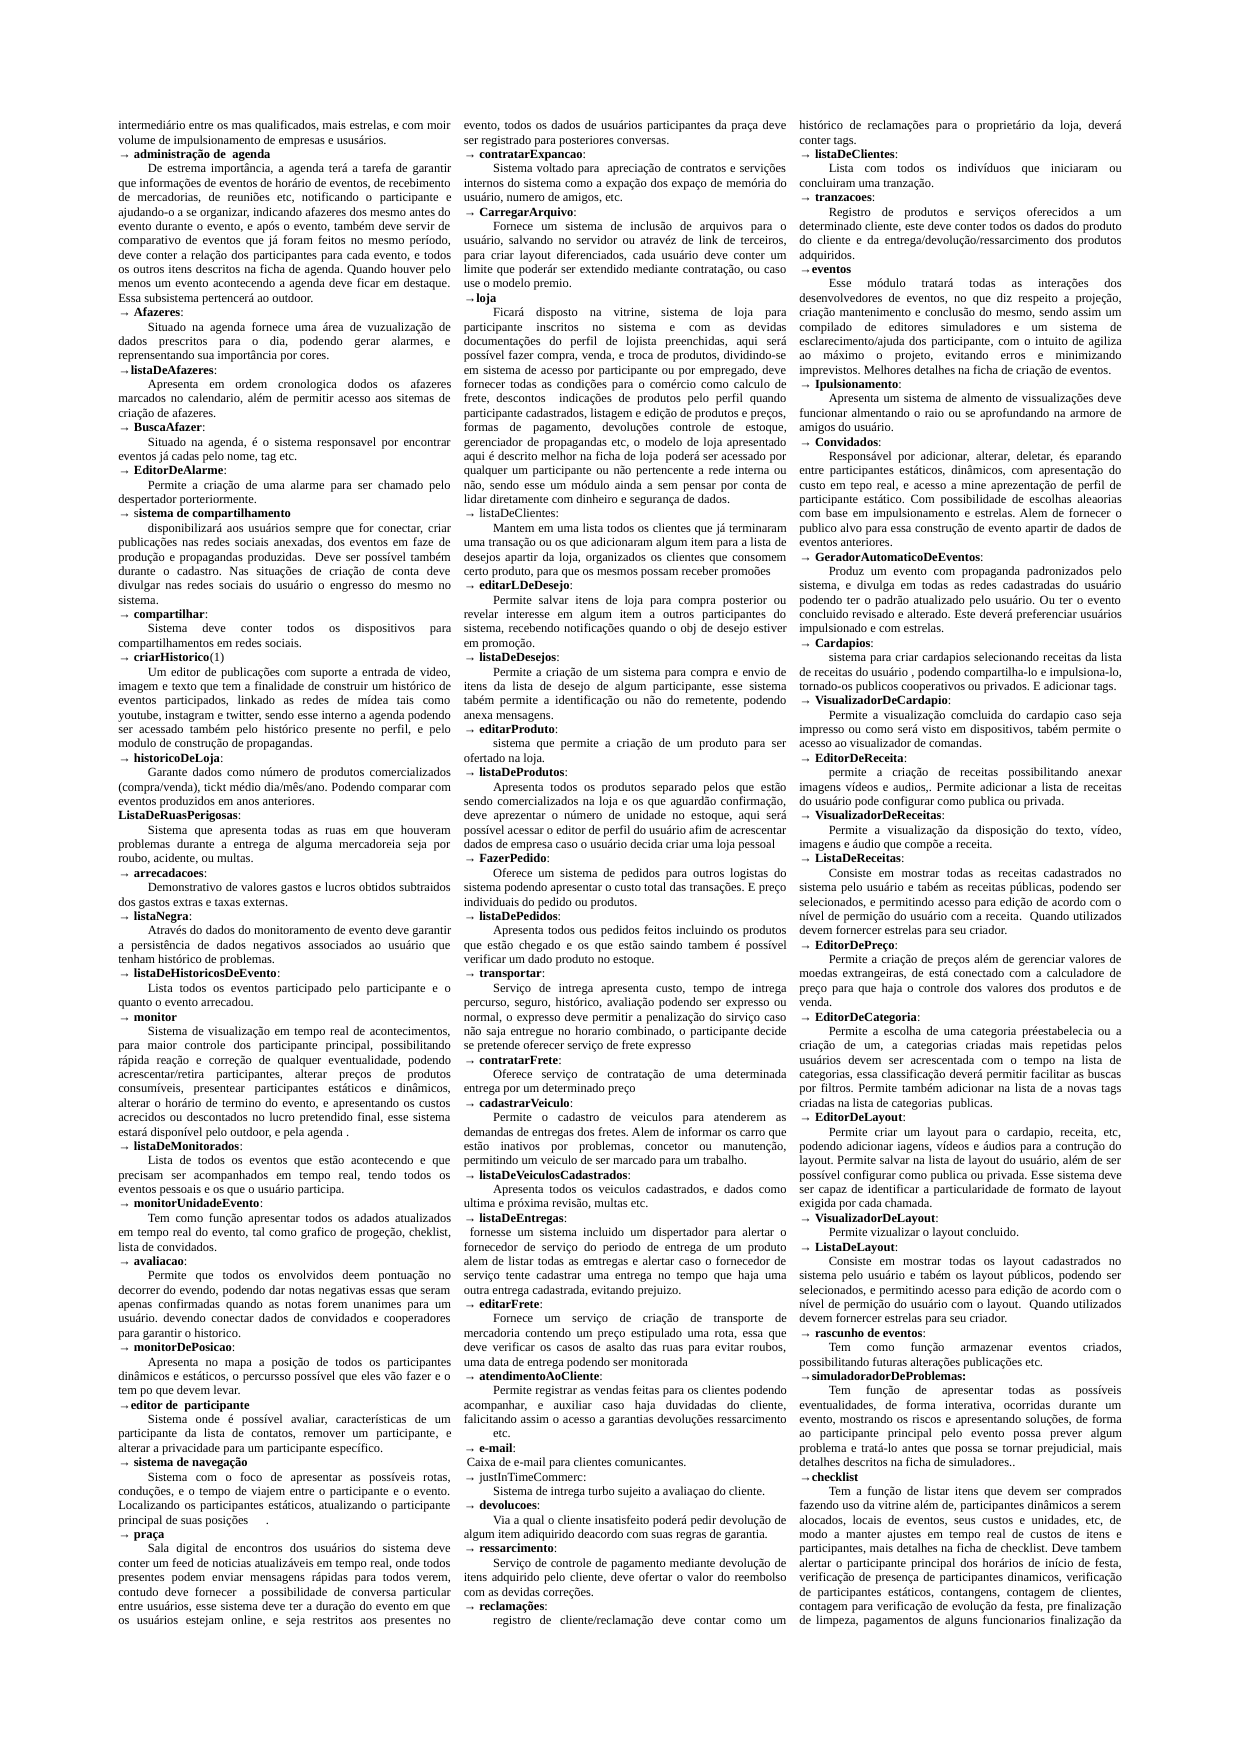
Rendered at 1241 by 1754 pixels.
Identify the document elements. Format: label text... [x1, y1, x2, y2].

text Fornece um sistema de inclusão de arquivos para o usuário, salvando no servidor ou atravéz de link de terceiros, para criar layout diferenciados, cada usuário deve conter um limite que poderár ser extendido mediante contratação, ou caso use o modelo premio. [463, 219, 787, 291]
text Mantem em uma lista todos os clientes que já terminaram uma transação ou os que adicionaram algum item para a lista de desejos apartir da loja, organizados os clientes que consomem certo produto, para que os mesmos possam receber promoões [463, 521, 787, 578]
text Sistema onde é possível avaliar, características de um participante da lista de contatos, remover um participante, e alterar a privacidade para um participante específico. [118, 1412, 451, 1455]
text Permite vizualizar o layout concluido. [799, 1225, 1122, 1239]
text →checklist [799, 1469, 1122, 1484]
text → listaDeHistoricosDeEvento: [118, 966, 451, 981]
text Sistema voltado para apreciação de contratos e servições internos do sistema como a expação dos expaço de memória do usuário, numero de amigos, etc. [463, 161, 787, 204]
text → e-mail: [463, 1441, 787, 1455]
text Esse módulo tratará todas as interações dos desenvolvedores de eventos, no que diz respeito a projeção, criação mantenimento e conclusão do mesmo, sendo assim um compilado de editores simuladores e um sistema de esclarecimento/ajuda dos participante, com o intuito de agiliza ao máximo o projeto, evitando erros e minimizando imprevistos. Melhores detalhes na ficha de criação de eventos. [799, 276, 1122, 377]
text → EditorDeReceita: [799, 751, 1122, 765]
text → VisualizadorDeReceitas: [799, 808, 1122, 822]
text → Cardapios: [799, 636, 1122, 650]
text Consiste em mostrar todas os layout cadastrados no sistema pelo usuário e tabém os layout públicos, podendo ser selecionados, e permitindo acesso para edição de acordo com o nível de permição do usuário com o layout. Quando utilizados devem fornercer estrelas para seu criador. [799, 1254, 1122, 1326]
text Apresenta em ordem cronologica dodos os afazeres marcados no calendario, além de permitir acesso aos sitemas de criação de afazeres. [118, 377, 451, 420]
text → editarProduto: [463, 722, 787, 736]
text Permite o cadastro de veiculos para atenderem as demandas de entregas dos fretes. Alem de informar os carro que estão inativos por problemas, concetor ou manutenção, permitindo um veiculo de ser marcado para um trabalho. [463, 1110, 787, 1167]
text → listaDeDesejos: [463, 650, 787, 664]
text Responsável por adicionar, alterar, deletar, és eparando entre participantes estáticos, dinâmicos, com apresentação do custo em tepo real, e acesso a mine aprezentação de perfil de participante estático. Com possibilidade de escolhas aleaorias com base em impulsionamento e estrelas. Alem de fornecer o publico alvo para essa construção de evento apartir de dados de eventos anteriores. [799, 449, 1122, 549]
text → listaNegra: [118, 909, 451, 923]
text → Ipulsionamento: [799, 377, 1122, 391]
text → editarLDeDesejo: [463, 578, 787, 592]
text → listaDePedidos: [463, 909, 787, 923]
text Ficará disposto na vitrine, sistema de loja para participante inscritos no sistema e com as devidas documentações do perfil de lojista preenchidas, aqui será possível fazer compra, venda, e troca de produtos, dividindo-se em sistema de acesso por participante ou por empregado, deve fornecer todas as condições para o comércio como calculo de frete, descontos indicações de produtos pelo perfil quando participante cadastrados, listagem e edição de produtos e preços, formas de pagamento, devoluções controle de estoque, gerenciador de propagandas etc, o modelo de loja apresentado aqui é descrito melhor na ficha de loja poderá ser acessado por qualquer um participante ou não pertencente a rede interna ou não, sendo esse um módulo ainda a sem pensar por conta de lidar diretamente com dinheiro e segurança de dados. [463, 305, 787, 506]
text → listaDeMonitorados: [118, 1139, 451, 1153]
text →listaDeAfazeres: [118, 362, 451, 377]
text Produz um evento com propaganda padronizados pelo sistema, e divulga em todas as redes cadastradas do usuário podendo ter o padrão atualizado pelo usuário. Ou ter o evento concluido revisado e alterado. Este deverá preferenciar usuários impulsionado e com estrelas. [799, 564, 1122, 636]
text Apresenta todos ous pedidos feitos incluindo os produtos que estão chegado e os que estão saindo tambem é possível verificar um dado produto no estoque. [463, 923, 787, 966]
text Sistema que apresenta todas as ruas em que houveram problemas durante a entrega de alguma mercadoreia seja por roubo, acidente, ou multas. [118, 822, 451, 866]
text → cadastrarVeiculo: [463, 1096, 787, 1110]
text → sistema de compartilhamento [118, 506, 451, 521]
text Caixa de e-mail para clientes comunicantes. [463, 1455, 787, 1469]
text → VisualizadorDeLayout: [799, 1211, 1122, 1225]
text Oferece um sistema de pedidos para outros logistas do sistema podendo apresentar o custo total das transações. E preço individuais do pedido ou produtos. [463, 866, 787, 909]
text De estrema importância, a agenda terá a tarefa de garantir que informações de eventos de horário de eventos, de recebimento de mercadorias, de reuniões etc, notificando o participante e ajudando-o a se organizar, indicando afazeres dos mesmo antes do evento durante o evento, e após o evento, também deve servir de comparativo de eventos que já foram feitos no mesmo período, deve conter a relação dos participantes para cada evento, e todos os outros itens descritos na ficha de agenda. Quando houver pelo menos um evento acontecendo a agenda deve ficar em destaque. Essa subsistema pertencerá ao outdoor. [118, 161, 451, 305]
text Apresenta um sistema de almento de vissualizações deve funcionar almentando o raio ou se aprofundando na armore de amigos do usuário. [799, 391, 1122, 434]
text → reclamações: [463, 1599, 787, 1613]
text → ListaDeLayout: [799, 1239, 1122, 1254]
text Garante dados como número de produtos comercializados (compra/venda), tickt médio dia/mês/ano. Podendo comparar com eventos produzidos em anos anteriores. [118, 765, 451, 808]
text histórico de reclamações para o proprietário da loja, deverá conter tags. [799, 118, 1122, 147]
text → ressarcimento: [463, 1541, 787, 1556]
text evento, todos os dados de usuários participantes da praça deve ser registrado para posteriores conversas. [463, 118, 787, 147]
text → praça [118, 1527, 451, 1541]
text →editor de participante [118, 1397, 451, 1412]
text Via a qual o cliente insatisfeito poderá pedir devolução de algum item adiquirido deacordo com suas regras de garantia. [463, 1512, 787, 1541]
text Sistema de intrega turbo sujeito a avaliaçao do cliente. [463, 1484, 787, 1498]
text Permite registrar as vendas feitas para os clientes podendo acompanhar, e auxiliar caso haja duvidadas do cliente, falicitando assim o acesso a garantias devoluções ressarcimento etc. [463, 1383, 787, 1441]
text → listaDeProdutos: [463, 765, 787, 779]
text Situado na agenda, é o sistema responsavel por encontrar eventos já cadas pelo nome, tag etc. [118, 434, 451, 463]
text Um editor de publicações com suporte a entrada de video, imagem e texto que tem a finalidade de construir um histórico de eventos participados, linkado as redes de mídea tais como youtube, instagram e twitter, sendo esse interno a agenda podendo ser acessado também pelo histórico presente no perfil, e pelo modulo de construção de propagandas. [118, 664, 451, 751]
text ListaDeRuasPerigosas: [118, 808, 451, 822]
text → monitorDePosicao: [118, 1340, 451, 1354]
text disponibilizará aos usuários sempre que for conectar, criar publicações nas redes sociais anexadas, dos eventos em faze de produção e propagandas produzidas. Deve ser possível também durante o cadastro. Nas situações de criação de conta deve divulgar nas redes sociais do usuário o engresso do mesmo no sistema. [118, 521, 451, 607]
text → justInTimeCommerc: [463, 1469, 787, 1484]
text → listaDeVeiculosCadastrados: [463, 1167, 787, 1182]
text Oferece serviço de contratação de uma determinada entrega por um determinado preço [463, 1067, 787, 1096]
text Através do dados do monitoramento de evento deve garantir a persistência de dados negativos associados ao usuário que tenham histórico de problemas. [118, 923, 451, 966]
text fornesse um sistema incluido um dispertador para alertar o fornecedor de serviço do periodo de entrega de um produto alem de listar todas as emtregas e alertar caso o fornecedor de serviço tente cadastrar uma entrega no tempo que haja uma outra entrega cadastrada, evitando prejuizo. [463, 1225, 787, 1297]
text →eventos [799, 262, 1122, 276]
text → Afazeres: [118, 305, 451, 319]
text intermediário entre os mas qualificados, mais estrelas, e com moir volume de impulsionamento de empresas e ususários. [118, 118, 451, 147]
text → CarregarArquivo: [463, 204, 787, 219]
text → GeradorAutomaticoDeEventos: [799, 549, 1122, 564]
text → EditorDePreço: [799, 937, 1122, 952]
text → atendimentoAoCliente: [463, 1369, 787, 1383]
text Registro de produtos e serviços oferecidos a um determinado cliente, este deve conter todos os dados do produto do cliente e da entrega/devolução/ressarcimento dos produtos adquiridos. [799, 204, 1122, 262]
text Sistema deve conter todos os dispositivos para compartilhamentos em redes sociais. [118, 621, 451, 650]
text Tem como função apresentar todos os adados atualizados em tempo real do evento, tal como grafico de progeção, cheklist, lista de convidados. [118, 1211, 451, 1254]
text → EditorDeAlarme: [118, 463, 451, 477]
text Permite a criação de um sistema para compra e envio de itens da lista de desejo de algum participante, esse sistema tabém permite a identificação ou não do remetente, podendo anexa mensagens. [463, 664, 787, 722]
text Permite que todos os envolvidos deem pontuação no decorrer do evendo, podendo dar notas negativas essas que seram apenas confirmadas quando as notas forem unanimes para um usuário. devendo conectar dados de convidados e cooperadores para garantir o historico. [118, 1268, 451, 1340]
text → arrecadacoes: [118, 866, 451, 880]
text Sistema com o foco de apresentar as possíveis rotas, conduções, e o tempo de viajem entre o participante e o evento. Localizando os participantes estáticos, atualizando o participante principal de suas posições . [118, 1469, 451, 1527]
text Situado na agenda fornece uma área de vuzualização de dados prescritos para o dia, podendo gerar alarmes, e reprensentando sua importância por cores. [118, 319, 451, 362]
text Lista de todos os eventos que estão acontecendo e que precisam ser acompanhados em tempo real, tendo todos os eventos pessoais e os que o usuário participa. [118, 1153, 451, 1196]
text Lista com todos os indivíduos que iniciaram ou concluiram uma tranzação. [799, 161, 1122, 190]
text → contratarFrete: [463, 1052, 787, 1067]
text → criarHistorico(1) [118, 650, 451, 664]
text → avaliacao: [118, 1254, 451, 1268]
text Apresenta todos os veiculos cadastrados, e dados como ultima e próxima revisão, multas etc. [463, 1182, 787, 1211]
text → contratarExpancao: [463, 147, 787, 161]
text Fornece um serviço de criação de transporte de mercadoria contendo um preço estipulado uma rota, essa que deve verificar os casos de asalto das ruas para evitar roubos, uma data de entrega podendo ser monitorada [463, 1311, 787, 1369]
text Tem como função armazenar eventos criados, possibilitando futuras alterações publicações etc. [799, 1340, 1122, 1369]
text → listaDeClientes: [463, 506, 787, 521]
text Serviço de intrega apresenta custo, tempo de intrega percurso, seguro, histórico, avaliação podendo ser expresso ou normal, o expresso deve permitir a penalização do sirviço caso não saja entregue no horario combinado, o participante decide se pretende oferecer serviço de frete expresso [463, 981, 787, 1052]
text Permite a visualização da disposição do texto, vídeo, imagens e áudio que compõe a receita. [799, 822, 1122, 851]
text → monitorUnidadeEvento: [118, 1196, 451, 1211]
text Permite criar um layout para o cardapio, receita, etc, podendo adicionar iagens, vídeos e áudios para a contrução do layout. Permite salvar na lista de layout do usuário, além de ser possível configurar como publica ou privada. Esse sistema deve ser capaz de identificar a particularidade de formato de layout exigida por cada chamada. [799, 1124, 1122, 1211]
text sistema para criar cardapios selecionando receitas da lista de receitas do usuário , podendo compartilha-lo e impulsiona-lo, tornado-os publicos cooperativos ou privados. E adicionar tags. [799, 650, 1122, 693]
text → rascunho de eventos: [799, 1326, 1122, 1340]
text → tranzacoes: [799, 190, 1122, 204]
text → EditorDeCategoria: [799, 1009, 1122, 1024]
text → transportar: [463, 966, 787, 981]
text Serviço de controle de pagamento mediante devolução de itens adquirido pelo cliente, deve ofertar o valor do reembolso com as devidas correções. [463, 1556, 787, 1599]
text → compartilhar: [118, 607, 451, 621]
text Permite a escolha de uma categoria préestabelecia ou a criação de um, a categorias criadas mais repetidas pelos usuários devem ser acrescentada com o tempo na lista de categorias, essa classificação deverá permitir facilitar as buscas por filtros. Permite também adicionar na lista de a novas tags criadas na lista de categorias publicas. [799, 1024, 1122, 1110]
text Lista todos os eventos participado pelo participante e o quanto o evento arrecadou. [118, 981, 451, 1009]
text → BuscaAfazer: [118, 420, 451, 434]
text Apresenta no mapa a posição de todos os participantes dinâmicos e estáticos, o percursso possível que eles vão fazer e o tem po que devem levar. [118, 1354, 451, 1397]
text sistema que permite a criação de um produto para ser ofertado na loja. [463, 736, 787, 765]
text → editarFrete: [463, 1297, 787, 1311]
text → listaDeEntregas: [463, 1211, 787, 1225]
text → administração de agenda [118, 147, 451, 161]
text Consiste em mostrar todas as receitas cadastrados no sistema pelo usuário e tabém as receitas públicas, podendo ser selecionados, e permitindo acesso para edição de acordo com o nível de permição do usuário com a receita. Quando utilizados devem fornercer estrelas para seu criador. [799, 866, 1122, 937]
text → FazerPedido: [463, 851, 787, 866]
text → sistema de navegação [118, 1455, 451, 1469]
text → ListaDeReceitas: [799, 851, 1122, 866]
text →simuladoradorDeProblemas: [799, 1369, 1122, 1383]
text Permite a criação de uma alarme para ser chamado pelo despertador porteriormente. [118, 477, 451, 506]
text Permite salvar itens de loja para compra posterior ou revelar interesse em algum item a outros participantes do sistema, recebendo notificações quando o obj de desejo estiver em promoção. [463, 592, 787, 650]
text Tem a função de listar itens que devem ser comprados fazendo uso da vitrine além de, participantes dinâmicos a serem alocados, locais de eventos, seus custos e unidades, etc, de modo a manter ajustes em tempo real de custos de itens e participantes, mais detalhes na ficha de checklist. Deve tambem alertar o participante principal dos horários de início de festa, verificação de presença de participantes dinamicos, verificação de participantes estáticos, contangens, contagem de clientes, contagem para verificação de evolução da festa, pre finalização de limpeza, pagamentos de alguns funcionarios finalização da [799, 1484, 1122, 1627]
text → monitor [118, 1009, 451, 1024]
text → Convidados: [799, 434, 1122, 449]
text Permite a criação de preços além de gerenciar valores de moedas extrangeiras, de está conectado com a calculadore de preço para que haja o controle dos valores dos produtos e de venda. [799, 952, 1122, 1009]
text registro de cliente/reclamação deve contar como um [463, 1613, 787, 1627]
text Demonstrativo de valores gastos e lucros obtidos subtraidos dos gastos extras e taxas externas. [118, 880, 451, 909]
text Permite a visualização comcluida do cardapio caso seja impresso ou como será visto em dispositivos, tabém permite o acesso ao visualizador de comandas. [799, 707, 1122, 751]
text Sistema de visualização em tempo real de acontecimentos, para maior controle dos participante principal, possibilitando rápida reação e correção de qualquer eventualidade, podendo acrescentar/retira participantes, alterar preços de produtos consumíveis, presentear participantes estáticos e dinâmicos, alterar o horário de termino do evento, e apresentando os custos acrecidos ou descontados no lucro pretendido final, esse sistema estará disponível pelo outdoor, e pela agenda . [118, 1024, 451, 1139]
text permite a criação de receitas possibilitando anexar imagens vídeos e audios,. Permite adicionar a lista de receitas do usuário pode configurar como publica ou privada. [799, 765, 1122, 808]
text → EditorDeLayout: [799, 1110, 1122, 1124]
text Tem função de apresentar todas as possíveis eventualidades, de forma interativa, ocorridas durante um evento, mostrando os riscos e apresentando soluções, de forma ao participante principal pelo evento possa prever algum problema e tratá-lo antes que possa se tornar prejudicial, mais detalhes descritos na ficha de simuladores.. [799, 1383, 1122, 1469]
text → historicoDeLoja: [118, 751, 451, 765]
text → devolucoes: [463, 1498, 787, 1512]
text Sala digital de encontros dos usuários do sistema deve conter um feed de noticias atualizáveis em tempo real, onde todos presentes podem enviar mensagens rápidas para todos verem, contudo deve fornecer a possibilidade de conversa particular entre usuários, esse sistema deve ter a duração do evento em que os usuários estejam online, e seja restritos aos presentes no [118, 1541, 451, 1627]
text → listaDeClientes: [799, 147, 1122, 161]
text Apresenta todos os produtos separado pelos que estão sendo comercializados na loja e os que aguardão confirmação, deve aprezentar o número de unidade no estoque, aqui será possível acessar o editor de perfil do usuário afim de acrescentar dados de empresa caso o usuário decida criar uma loja pessoal [463, 779, 787, 851]
text →loja [463, 291, 787, 305]
text → VisualizadorDeCardapio: [799, 693, 1122, 707]
